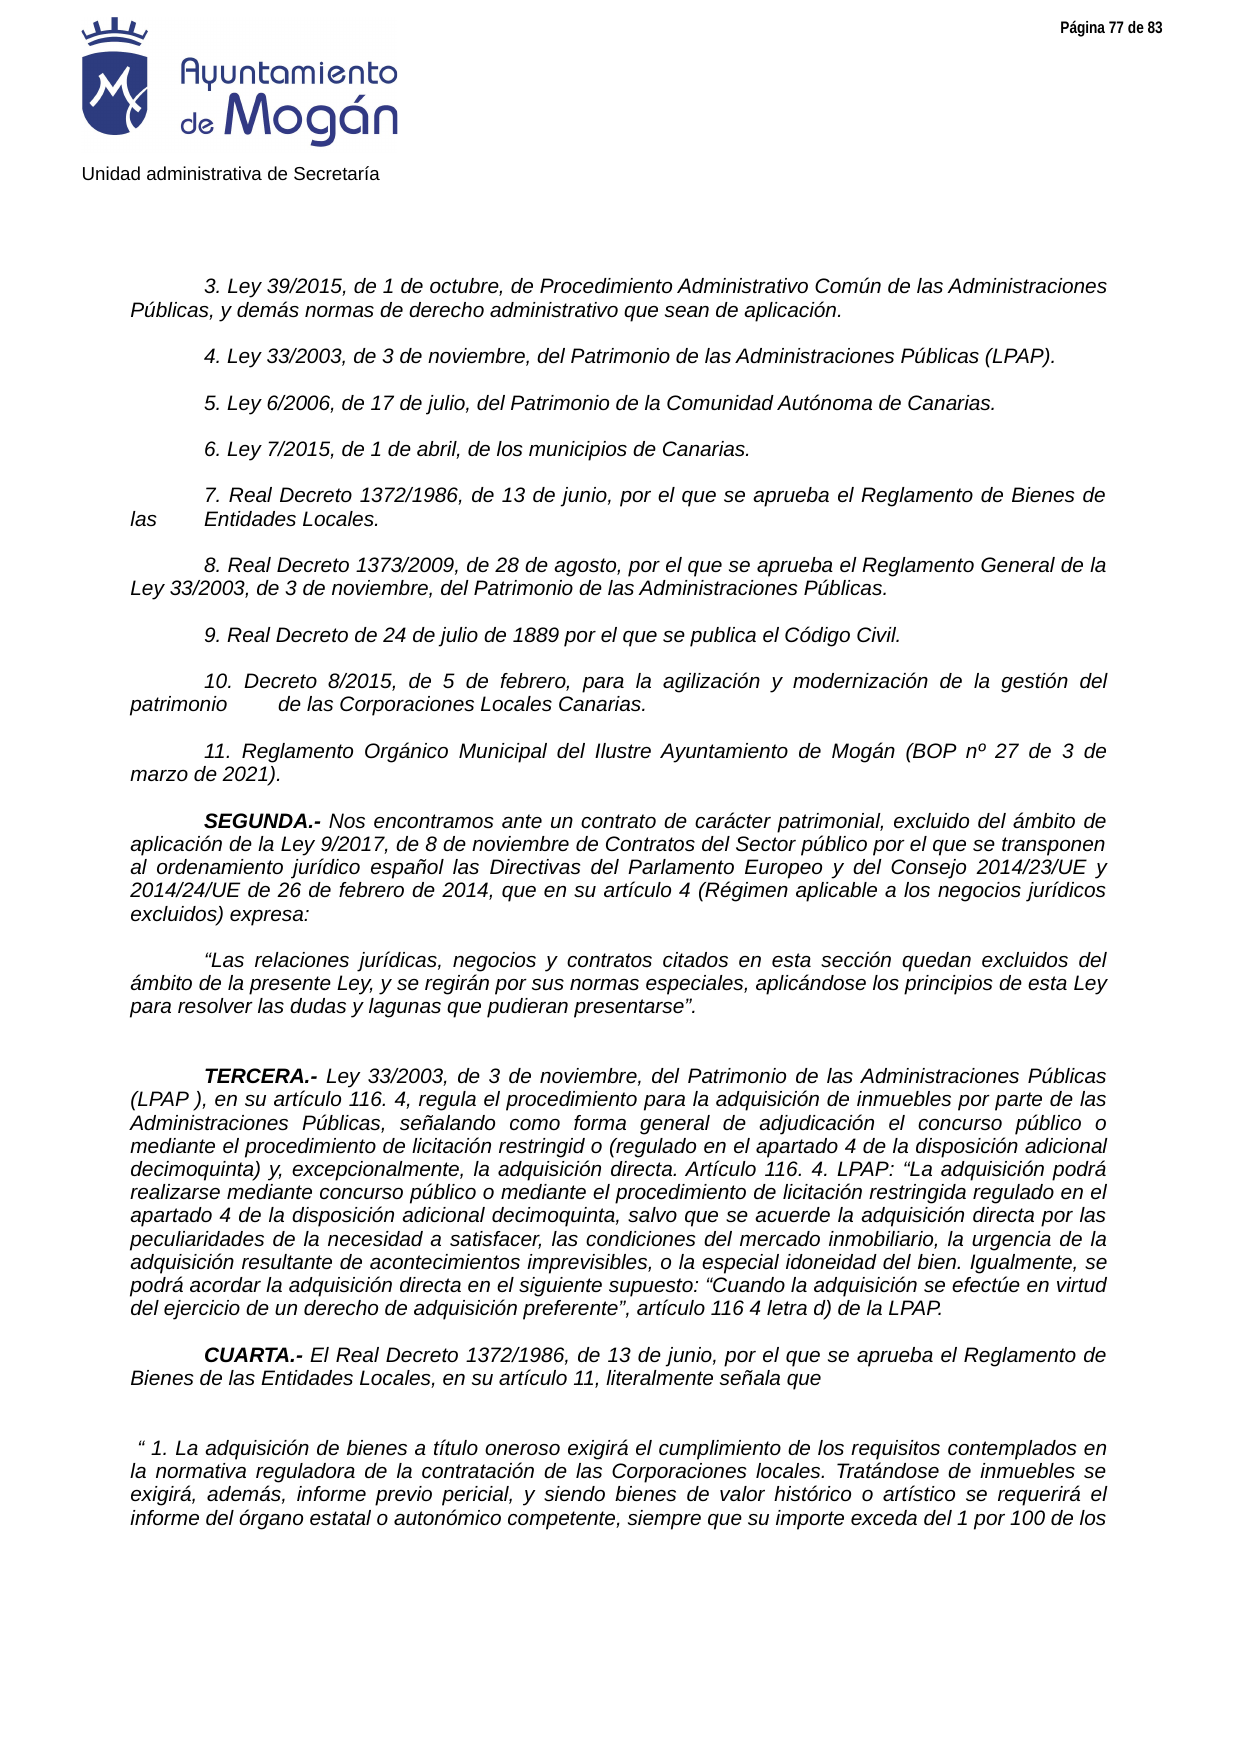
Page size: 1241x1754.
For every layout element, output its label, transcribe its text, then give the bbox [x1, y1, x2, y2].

picture [81, 17, 398, 153]
text 11. Reglamento Orgánico Municipal del Ilustre Ayuntamiento de Mogán (BOP nº 27 de 3 de marzo de 2021). [130, 739, 1110, 786]
text 8. Real Decreto 1373/2009, de 28 de agosto, por el que se aprueba el Reglamento General de la Ley 33/2003, de 3 de noviembre, del Patrimonio de las Administraciones Públicas. [130, 554, 1110, 600]
text 4. Ley 33/2003, de 3 de noviembre, del Patrimonio de las Administraciones Públicas (LPAP). [130, 344, 1110, 368]
text “ 1. La adquisición de bienes a título oneroso exigirá el cumplimiento de los requisitos contemplados en la normativa reguladora de la contratación de las Corporaciones locales. Tratándose de inmuebles se exigirá, además, informe previo pericial, y siendo bienes de valor histórico o artístico se requerirá el informe del órgano estatal o autonómico competente, siempre que su importe exceda del 1 por 100 de los [130, 1436, 1110, 1529]
text TERCERA.- Ley 33/2003, de 3 de noviembre, del Patrimonio de las Administraciones Públicas (LPAP ), en su artículo 116. 4, regula el procedimiento para la adquisición de inmuebles por parte de las Administraciones Públicas, señalando como forma general de adjudicación el concurso público o mediante el procedimiento de licitación restringid o (regulado en el apartado 4 de la disposición adicional decimoquinta) y, excepcionalmente, la adquisición directa. Artículo 116. 4. LPAP: “La adquisición podrá realizarse mediante concurso público o mediante el procedimiento de licitación restringida regulado en el apartado 4 de la disposición adicional decimoquinta, salvo que se acuerde la adquisición directa por las peculiaridades de la necesidad a satisfacer, las condiciones del mercado inmobiliario, la urgencia de la adquisición resultante de acontecimientos imprevisibles, o la especial idoneidad del bien. Igualmente, se podrá acordar la adquisición directa en el siguiente supuesto: “Cuando la adquisición se efectúe en virtud del ejercicio de un derecho de adquisición preferente”, artículo 116 4 letra d) de la LPAP. [130, 1065, 1110, 1320]
text 5. Ley 6/2006, de 17 de julio, del Patrimonio de la Comunidad Autónoma de Canarias. [130, 391, 1110, 414]
text 10. Decreto 8/2015, de 5 de febrero, para la agilización y modernización de la gestión del patrimonio de las Corporaciones Locales Canarias. [130, 670, 1110, 716]
text 9. Real Decreto de 24 de julio de 1889 por el que se publica el Código Civil. [130, 623, 1110, 647]
text CUARTA.- El Real Decreto 1372/1986, de 13 de junio, por el que se aprueba el Reglamento de Bienes de las Entidades Locales, en su artículo 11, literalmente señala que [130, 1343, 1110, 1390]
text 6. Ley 7/2015, de 1 de abril, de los municipios de Canarias. [130, 437, 1110, 461]
text 7. Real Decreto 1372/1986, de 13 de junio, por el que se aprueba el Reglamento de Bienes de las Entidades Locales. [130, 484, 1110, 530]
text SEGUNDA.- Nos encontramos ante un contrato de carácter patrimonial, excluido del ámbito de aplicación de la Ley 9/2017, de 8 de noviembre de Contratos del Sector público por el que se transponen al ordenamiento jurídico español las Directivas del Parlamento Europeo y del Consejo 2014/23/UE y 2014/24/UE de 26 de febrero de 2014, que en su artículo 4 (Régimen aplicable a los negocios jurídicos excluidos) expresa: [130, 809, 1110, 925]
text “Las relaciones jurídicas, negocios y contratos citados en esta sección quedan excluidos del ámbito de la presente Ley, y se regirán por sus normas especiales, aplicándose los principios de esta Ley para resolver las dudas y lagunas que pudieran presentarse”. [130, 948, 1110, 1018]
text 3. Ley 39/2015, de 1 de octubre, de Procedimiento Administrativo Común de las Administraciones Públicas, y demás normas de derecho administrativo que sean de aplicación. [130, 275, 1110, 321]
